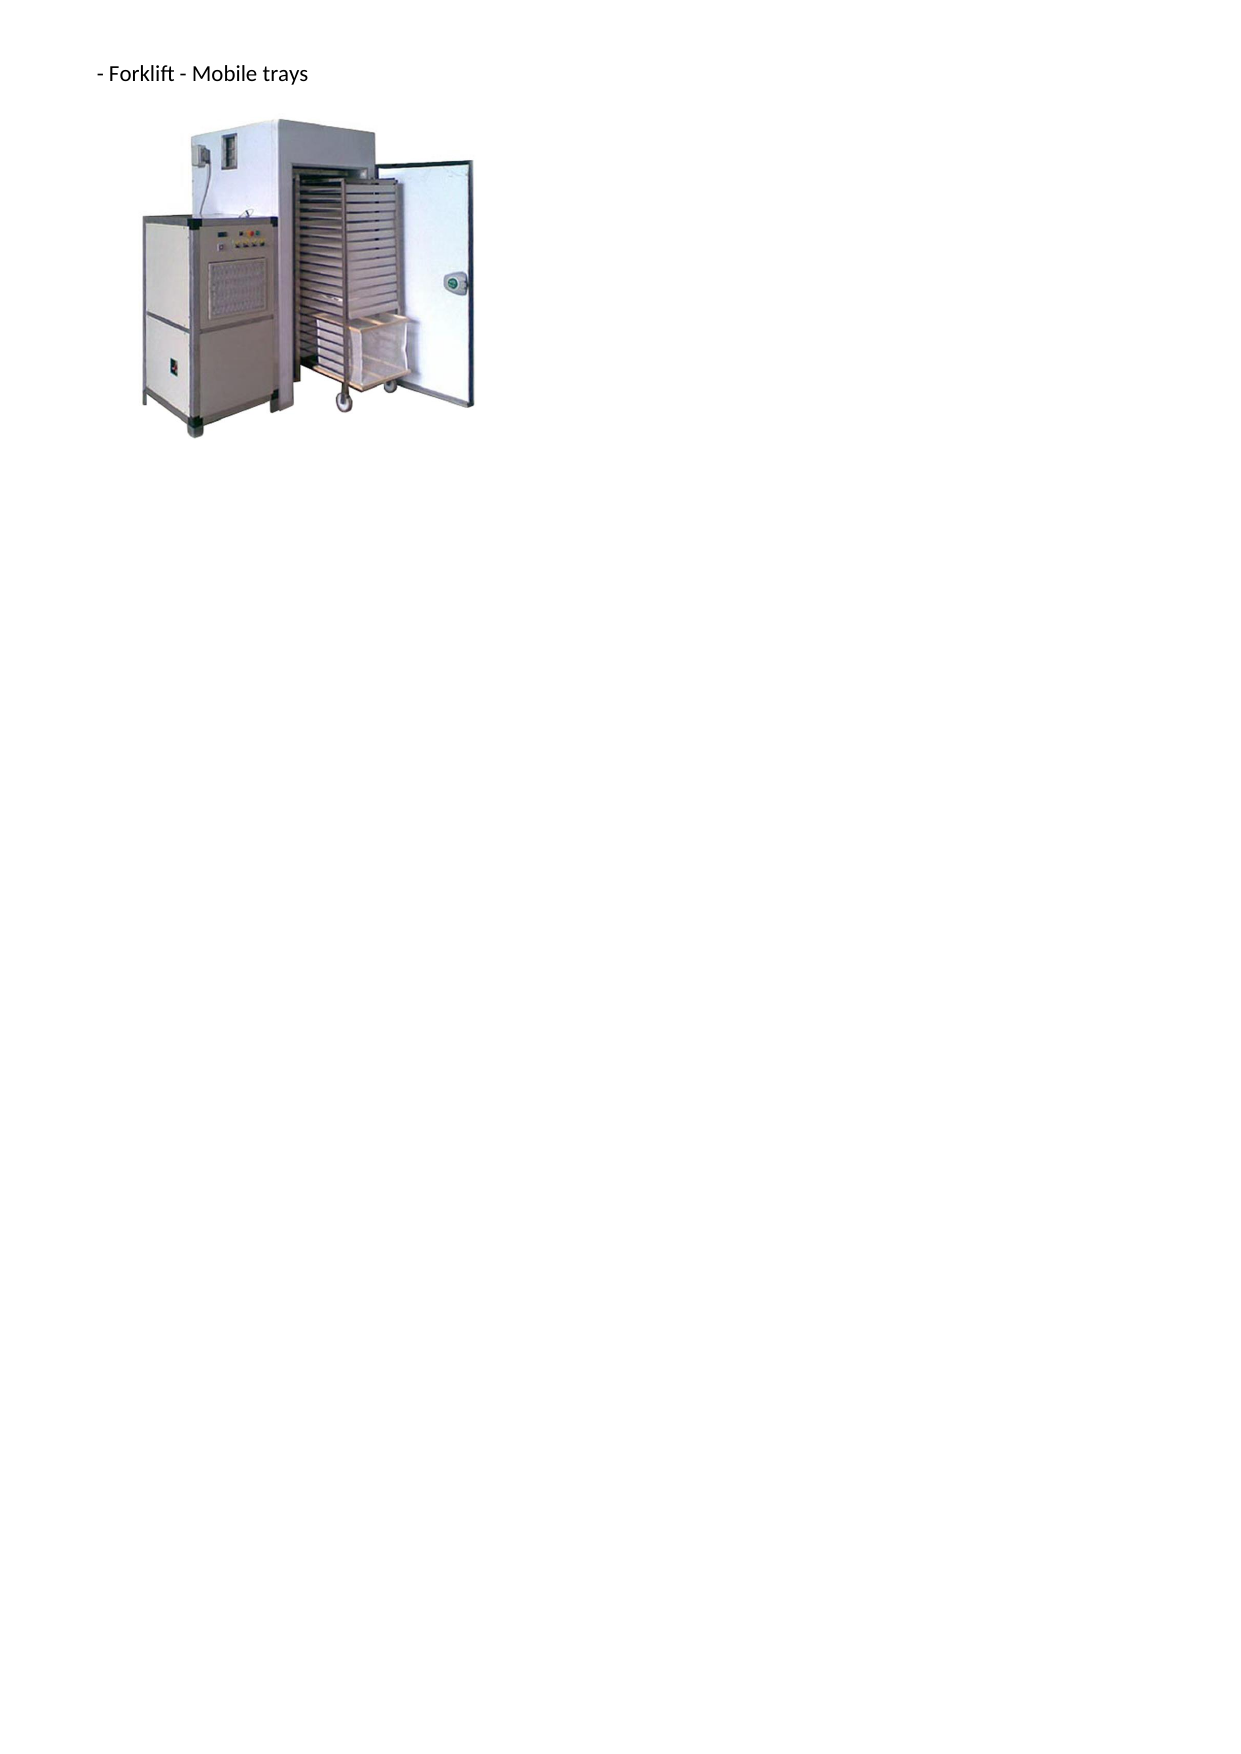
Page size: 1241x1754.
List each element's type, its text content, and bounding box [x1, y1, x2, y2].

picture [56, 92, 571, 452]
text - Forklift - Mobile trays [97, 59, 1181, 87]
